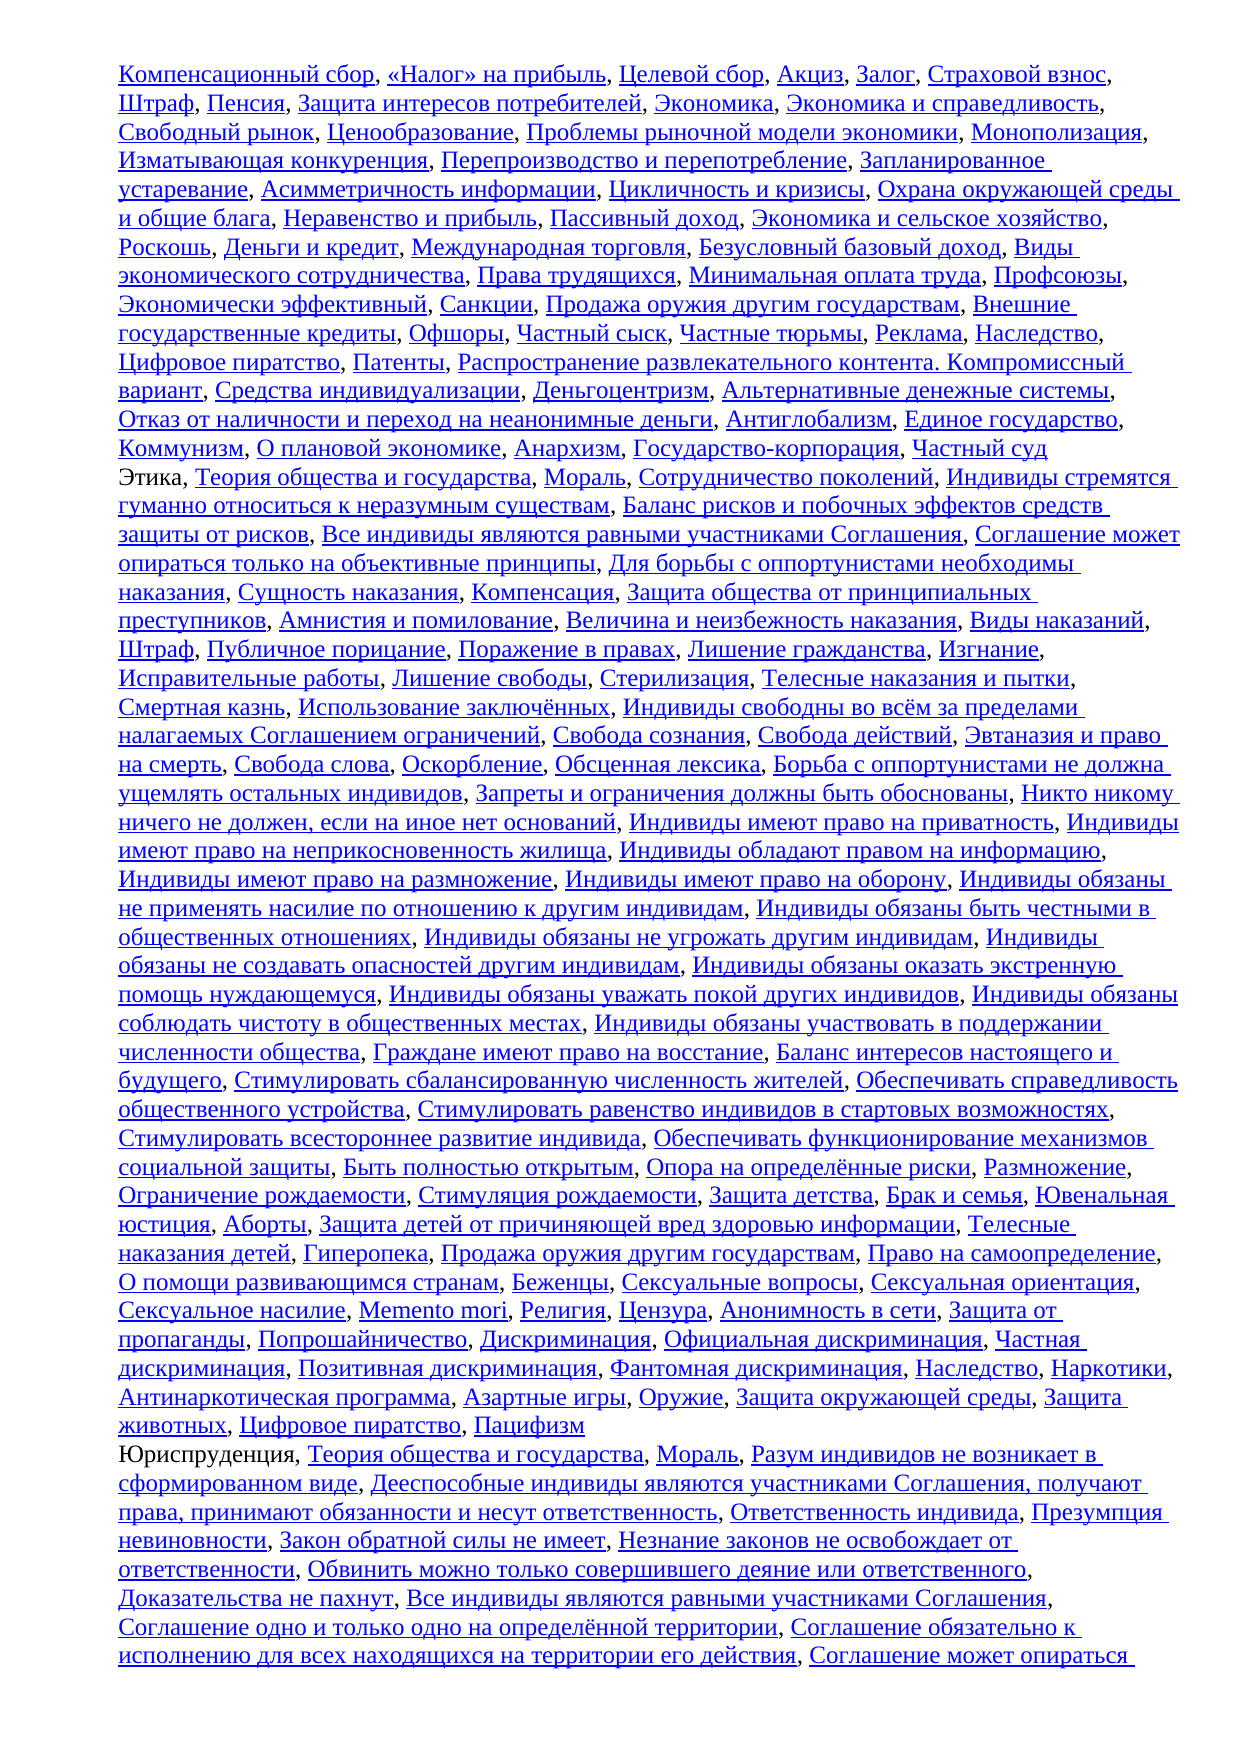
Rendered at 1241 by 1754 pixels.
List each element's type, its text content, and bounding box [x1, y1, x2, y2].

subtitle Этика, Теория общества и государства, Мораль, Сотрудничество поколений, Индивиды стремятся гуманно относиться к неразумным существам, Баланс рисков и побочных эффектов средств защиты от рисков, Все индивиды являются равными участниками Соглашения, Соглашение может опираться только на объективные принципы, Для борьбы с оппортунистами необходимы наказания, Сущность наказания, Компенсация, Защита общества от принципиальных преступников, Амнистия и помилование, Величина и неизбежность наказания, Виды наказаний, Штраф, Публичное порицание, Поражение в правах, Лишение гражданства, Изгнание, Исправительные работы, Лишение свободы, Стерилизация, Телесные наказания и пытки, Смертная казнь, Использование заключённых, Индивиды свободны во всём за пределами налагаемых Соглашением ограничений, Свобода сознания, Свобода действий, Эвтаназия и право на смерть, Свобода слова, Оскорбление, Обсценная лексика, Борьба с оппортунистами не должна ущемлять остальных индивидов, Запреты и ограничения должны быть обоснованы, Никто никому ничего не должен, если на иное нет оснований, Индивиды имеют право на приватность, Индивиды имеют право на неприкосновенность жилища, Индивиды обладают правом на информацию, Индивиды имеют право на размножение, Индивиды имеют право на оборону, Индивиды обязаны не применять насилие по отношению к другим индивидам, Индивиды обязаны быть честными в общественных отношениях, Индивиды обязаны не угрожать другим индивидам, Индивиды обязаны не создавать опасностей другим индивидам, Индивиды обязаны оказать экстренную помощь нуждающемуся, Индивиды обязаны уважать покой других индивидов, Индивиды обязаны соблюдать чистоту в общественных местах, Индивиды обязаны участвовать в поддержании численности общества, Граждане имеют право на восстание, Баланс интересов настоящего и будущего, Стимулировать сбалансированную численность жителей, Обеспечивать справедливость общественного устройства, Стимулировать равенство индивидов в стартовых возможностях, Стимулировать всестороннее развитие индивида, Обеспечивать функционирование механизмов социальной защиты, Быть полностью открытым, Опора на определённые риски, Размножение, Ограничение рождаемости, Стимуляция рождаемости, Защита детства, Брак и семья, Ювенальная юстиция, Аборты, Защита детей от причиняющей вред здоровью информации, Телесные наказания детей, Гиперопека, Продажа оружия другим государствам, Право на самоопределение, О помощи развивающимся странам, Беженцы, Сексуальные вопросы, Сексуальная ориентация, Сексуальное насилие, Memento mori, Религия, Цензура, Анонимность в сети, Защита от пропаганды, Попрошайничество, Дискриминация, Официальная дискриминация, Частная дискриминация, Позитивная дискриминация, Фантомная дискриминация, Наследство, Наркотики, Антинаркотическая программа, Азартные игры, Оружие, Защита окружающей среды, Защита животных, Цифровое пиратство, Пацифизм [118, 462, 1181, 1439]
subtitle Компенсационный сбор, «Налог» на прибыль, Целевой сбор, Акциз, Залог, Страховой взнос, Штраф, Пенсия, Защита интересов потребителей, Экономика, Экономика и справедливость, Свободный рынок, Ценообразование, Проблемы рыночной модели экономики, Монополизация, Изматывающая конкуренция, Перепроизводство и перепотребление, Запланированное устаревание, Асимметричность информации, Цикличность и кризисы, Охрана окружающей среды и общие блага, Неравенство и прибыль, Пассивный доход, Экономика и сельское хозяйство, Роскошь, Деньги и кредит, Международная торговля, Безусловный базовый доход, Виды экономического сотрудничества, Права трудящихся, Минимальная оплата труда, Профсоюзы, Экономически эффективный, Санкции, Продажа оружия другим государствам, Внешние государственные кредиты, Офшоры, Частный сыск, Частные тюрьмы, Реклама, Наследство, Цифровое пиратство, Патенты, Распространение развлекательного контента. Компромиссный вариант, Средства индивидуализации, Деньгоцентризм, Альтернативные денежные системы, Отказ от наличности и переход на неанонимные деньги, Антиглобализм, Единое государство, Коммунизм, О плановой экономике, Анархизм, Государство-корпорация, Частный суд [118, 59, 1181, 462]
subtitle Юриспруденция, Теория общества и государства, Мораль, Разум индивидов не возникает в сформированном виде, Дееспособные индивиды являются участниками Соглашения, получают права, принимают обязанности и несут ответственность, Ответственность индивида, Презумпция невиновности, Закон обратной силы не имеет, Незнание законов не освобождает от ответственности, Обвинить можно только совершившего деяние или ответственного, Доказательства не пахнут, Все индивиды являются равными участниками Соглашения, Соглашение одно и только одно на определённой территории, Соглашение обязательно к исполнению для всех находящихся на территории его действия, Соглашение может опираться [118, 1439, 1181, 1669]
